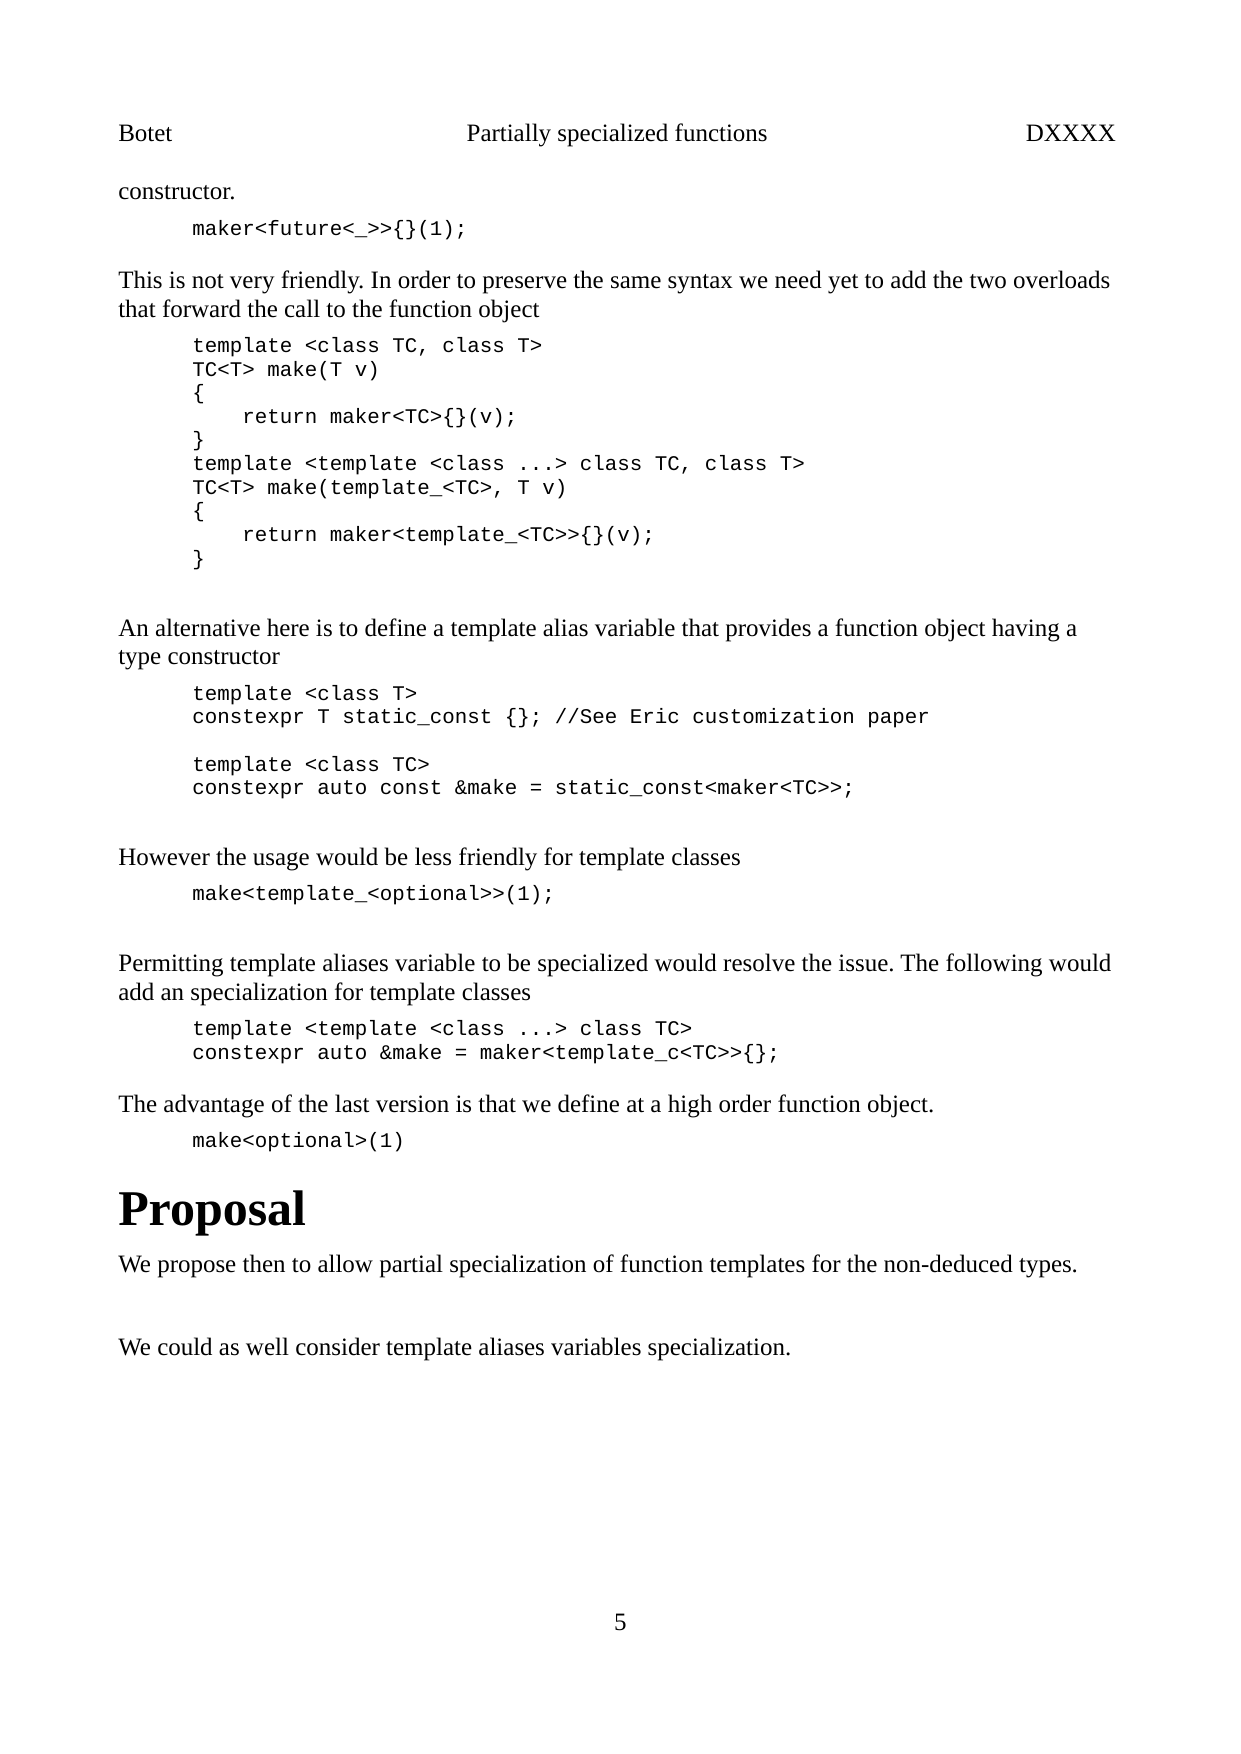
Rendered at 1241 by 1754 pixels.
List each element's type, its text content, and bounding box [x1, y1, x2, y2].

text TC<T> make(T v) [192, 358, 1122, 382]
text An alternative here is to define a template alias variable that provides a function object having a type constructor [118, 613, 1122, 670]
text Permitting template aliases variable to be specialized would resolve the issue. The following would add an specialization for template classes [118, 948, 1122, 1006]
text template <class TC> [192, 753, 1122, 777]
text We propose then to allow partial specialization of function templates for the non-deduced types. [118, 1249, 1122, 1278]
text make<optional>(1) [192, 1130, 1122, 1154]
text return maker<TC>{}(v); [192, 406, 1122, 429]
text } [192, 429, 1122, 453]
text make<template_<optional>>(1); [192, 883, 1122, 907]
text This is not very friendly. In order to preserve the same syntax we need yet to add the two overloads that forward the call to the function object [118, 265, 1122, 322]
text We could as well consider template aliases variables specialization. [118, 1332, 1122, 1360]
text constructor. [118, 176, 1122, 205]
text template <template <class ...> class TC, class T> [192, 453, 1122, 477]
text template <class T> [192, 683, 1122, 706]
text { [192, 382, 1122, 406]
text { [192, 500, 1122, 524]
text constexpr auto const &make = static_const<maker<TC>>; [192, 777, 1122, 801]
text return maker<template_<TC>>{}(v); [192, 524, 1122, 548]
text constexpr T static_const {}; //See Eric customization paper [192, 706, 1122, 730]
text maker<future<_>>{}(1); [192, 218, 1122, 241]
text The advantage of the last version is that we define at a high order function object. [118, 1089, 1122, 1118]
text template <class TC, class T> [192, 335, 1122, 358]
text template <template <class ...> class TC> [192, 1018, 1122, 1042]
text } [192, 548, 1122, 571]
text However the usage would be less friendly for template classes [118, 842, 1122, 871]
text TC<T> make(template_<TC>, T v) [192, 477, 1122, 500]
text constexpr auto &make = maker<template_c<TC>>{}; [192, 1042, 1122, 1066]
subtitle Proposal [118, 1179, 1122, 1237]
